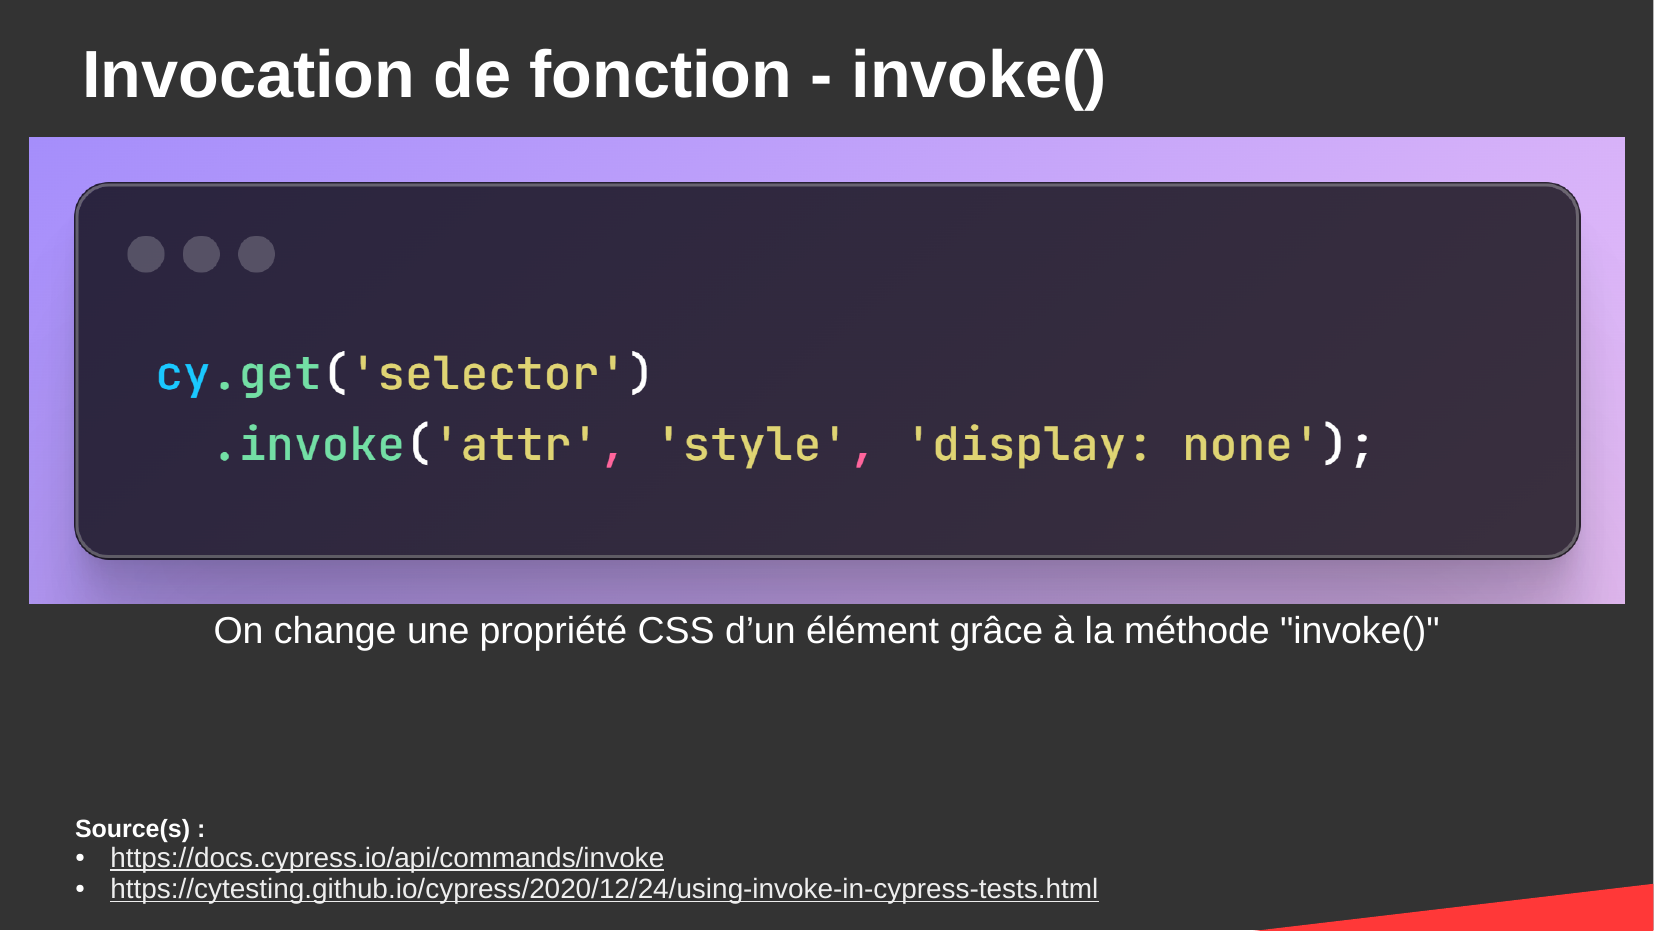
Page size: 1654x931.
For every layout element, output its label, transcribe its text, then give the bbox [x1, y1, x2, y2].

text_box On change une propriété CSS d’un élément grâce à la méthode "invoke()" [94, 602, 1560, 680]
text_box [1253, 883, 1654, 931]
picture [29, 137, 1625, 604]
text_box Source(s) : https://docs.cypress.io/api/commands/invoke https://cytesting.github.io/cypress/2020/12/24/using-invoke-in-cypress-tests.html [60, 744, 1546, 913]
title Invocation de fonction - invoke() [82, 37, 1571, 112]
